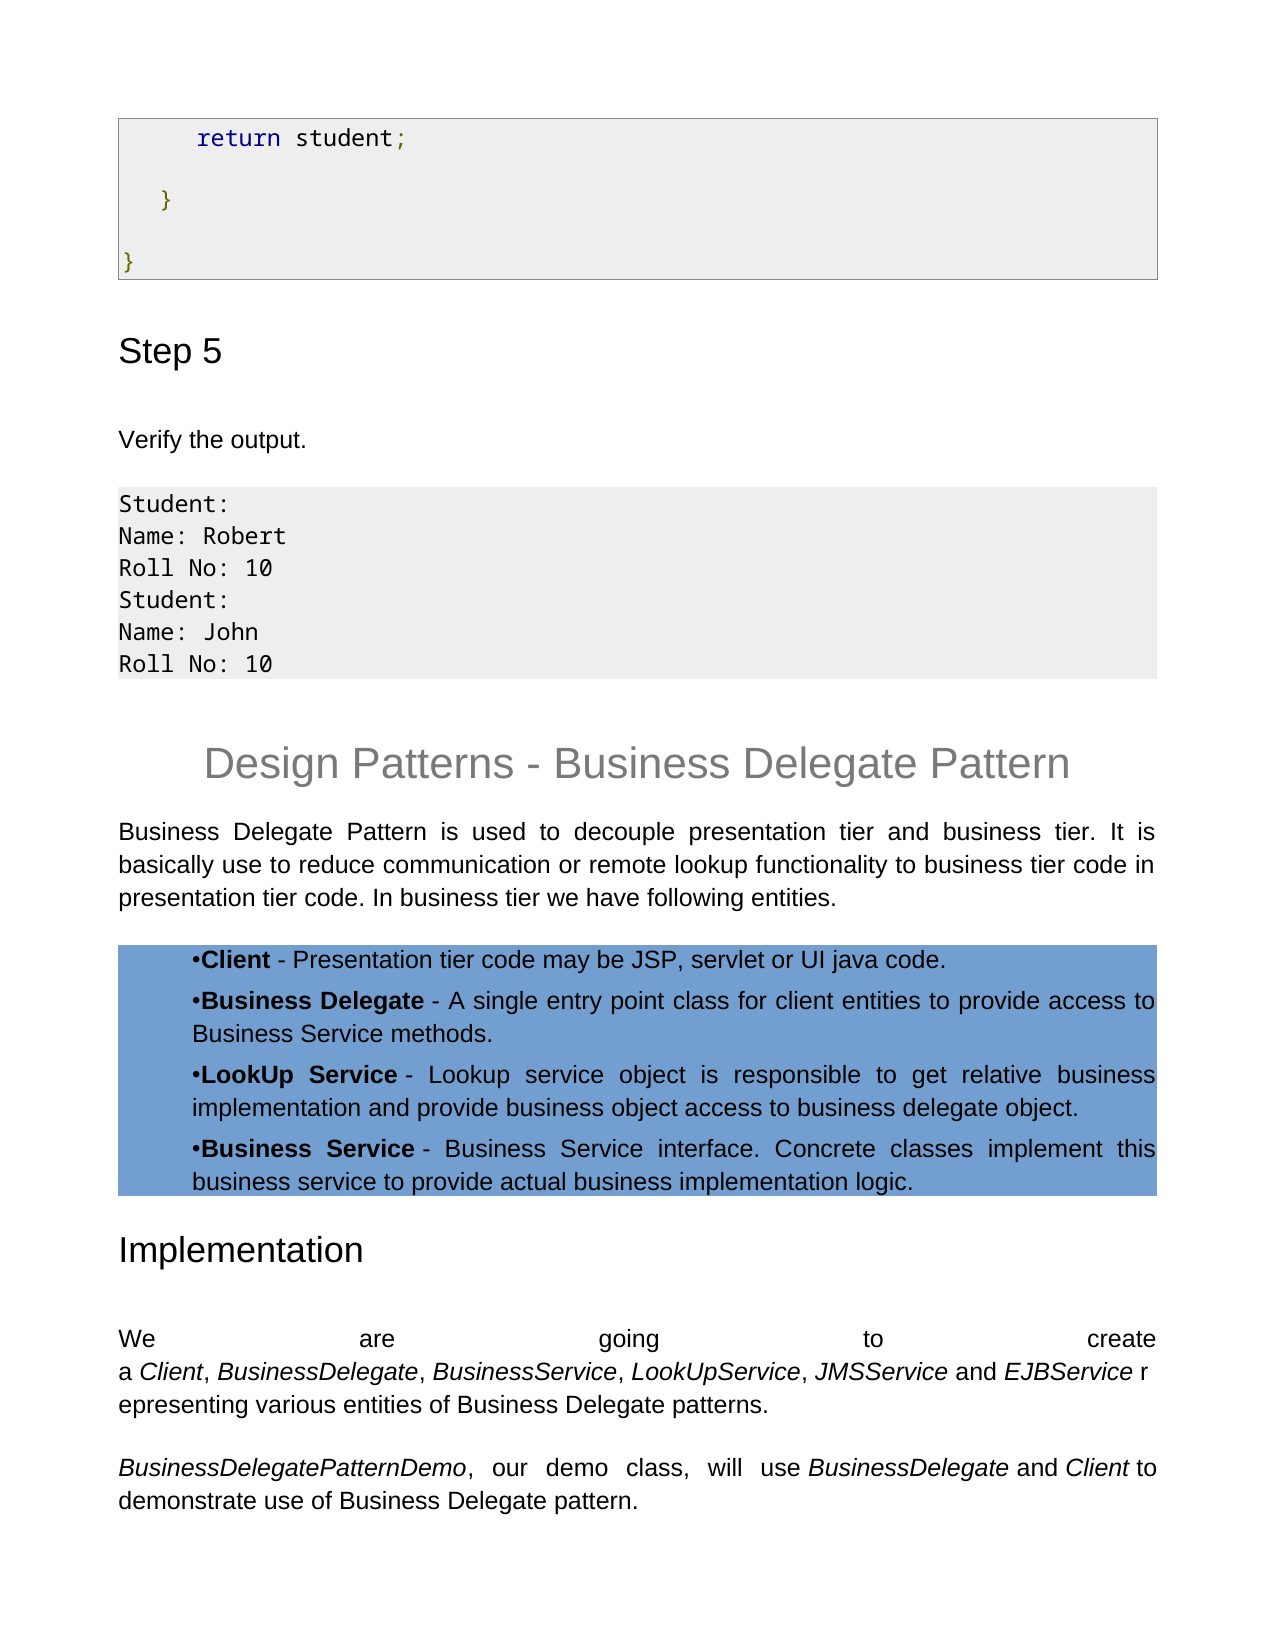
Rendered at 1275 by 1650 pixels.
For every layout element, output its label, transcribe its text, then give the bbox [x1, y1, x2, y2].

list LookUp Service - Lookup service object is responsible to get relative business implementation and provide business object access to business delegate object. [118, 1060, 1157, 1122]
text Student: [118, 583, 1157, 615]
list Business Delegate - A single entry point class for client entities to provide access to Business Service methods. [118, 986, 1157, 1048]
text return student; [119, 119, 1157, 153]
text Roll No: 10 [118, 647, 1157, 679]
text Roll No: 10 [118, 551, 1157, 583]
text BusinessDelegatePatternDemo, our demo class, will use BusinessDelegate and Client to demonstrate use of Business Delegate pattern. [118, 1453, 1157, 1514]
text Student: [118, 487, 1157, 519]
text Name: Robert [118, 519, 1157, 551]
subtitle Design Patterns - Business Delegate Pattern [118, 738, 1157, 788]
text } [119, 179, 1157, 215]
subtitle Step 5 [118, 330, 1157, 371]
subtitle Implementation [118, 1229, 1157, 1270]
text Verify the output. [118, 425, 1157, 454]
text Business Delegate Pattern is used to decouple presentation tier and business tier. It is basically use to reduce communication or remote lookup functionality to business tier code in presentation tier code. In business tier we have following entities. [118, 817, 1157, 911]
text } [119, 241, 1157, 279]
text Name: John [118, 615, 1157, 647]
text We are going to create a Client, BusinessDelegate, BusinessService, LookUpService, JMSService and EJBService representing various entities of Business Delegate patterns. [118, 1324, 1157, 1419]
list Client - Presentation tier code may be JSP, servlet or UI java code. [118, 945, 1157, 974]
list Business Service - Business Service interface. Concrete classes implement this business service to provide actual business implementation logic. [118, 1134, 1157, 1196]
